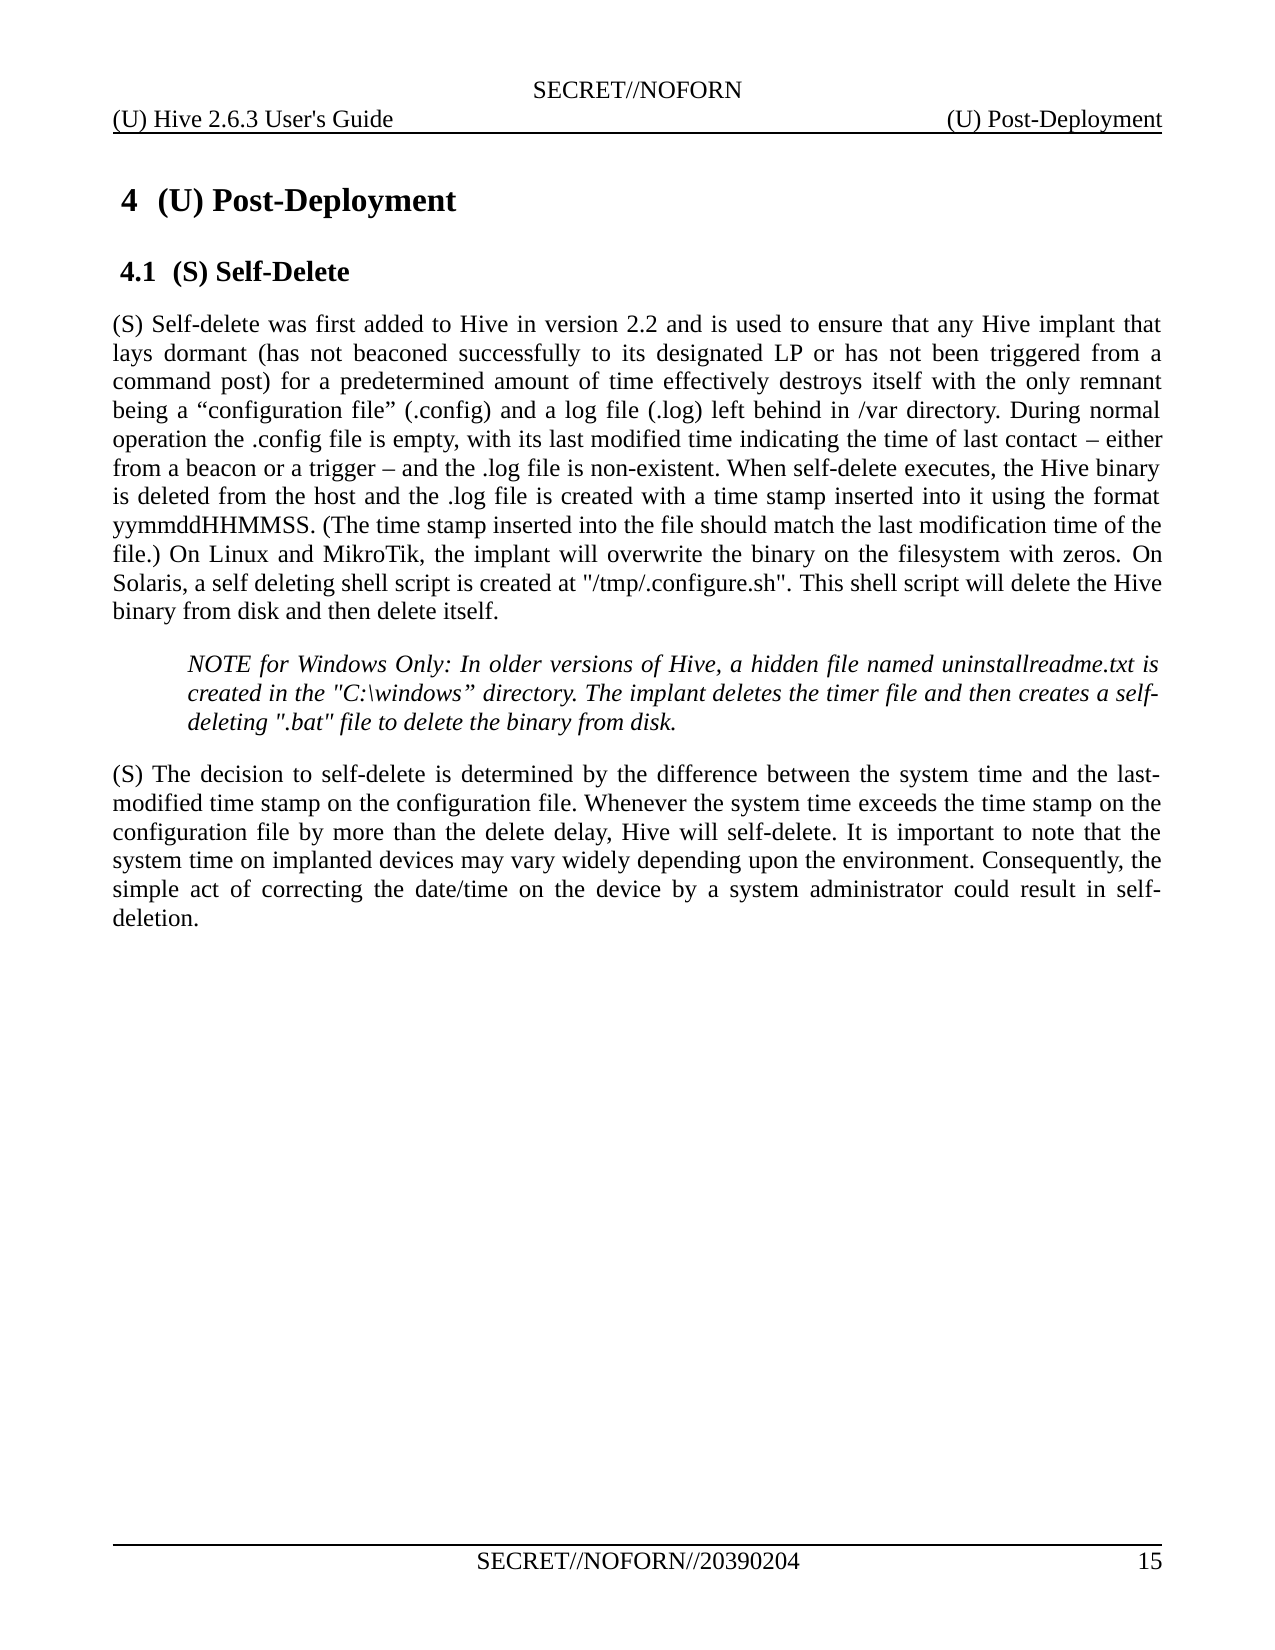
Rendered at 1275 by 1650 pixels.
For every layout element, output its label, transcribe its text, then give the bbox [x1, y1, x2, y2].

subtitle (U) Post-Deployment [112, 180, 1162, 218]
text NOTE for Windows Only: In older versions of Hive, a hidden file named uninstallreadme.txt is created in the "C:\windows” directory. The implant deletes the timer file and then creates a self-deleting ".bat" file to delete the binary from disk. [187, 649, 1162, 735]
text (S) The decision to self-delete is determined by the difference between the system time and the last-modified time stamp on the configuration file. Whenever the system time exceeds the time stamp on the configuration file by more than the delete delay, Hive will self-delete. It is important to note that the system time on implanted devices may vary widely depending upon the environment. Consequently, the simple act of correcting the date/time on the device by a system administrator could result in self-deletion. [112, 759, 1162, 932]
subtitle (S) Self-Delete [112, 254, 1162, 288]
text (S) Self-delete was first added to Hive in version 2.2 and is used to ensure that any Hive implant that lays dormant (has not beaconed successfully to its designated LP or has not been triggered from a command post) for a predetermined amount of time effectively destroys itself with the only remnant being a “configuration file” (.config) and a log file (.log) left behind in /var directory. During normal operation the .config file is empty, with its last modified time indicating the time of last contact – either from a beacon or a trigger – and the .log file is non-existent. When self-delete executes, the Hive binary is deleted from the host and the .log file is created with a time stamp inserted into it using the format yymmddHHMMSS. (The time stamp inserted into the file should match the last modification time of the file.) On Linux and MikroTik, the implant will overwrite the binary on the filesystem with zeros. On Solaris, a self deleting shell script is created at "/tmp/.configure.sh". This shell script will delete the Hive binary from disk and then delete itself. [112, 309, 1162, 625]
